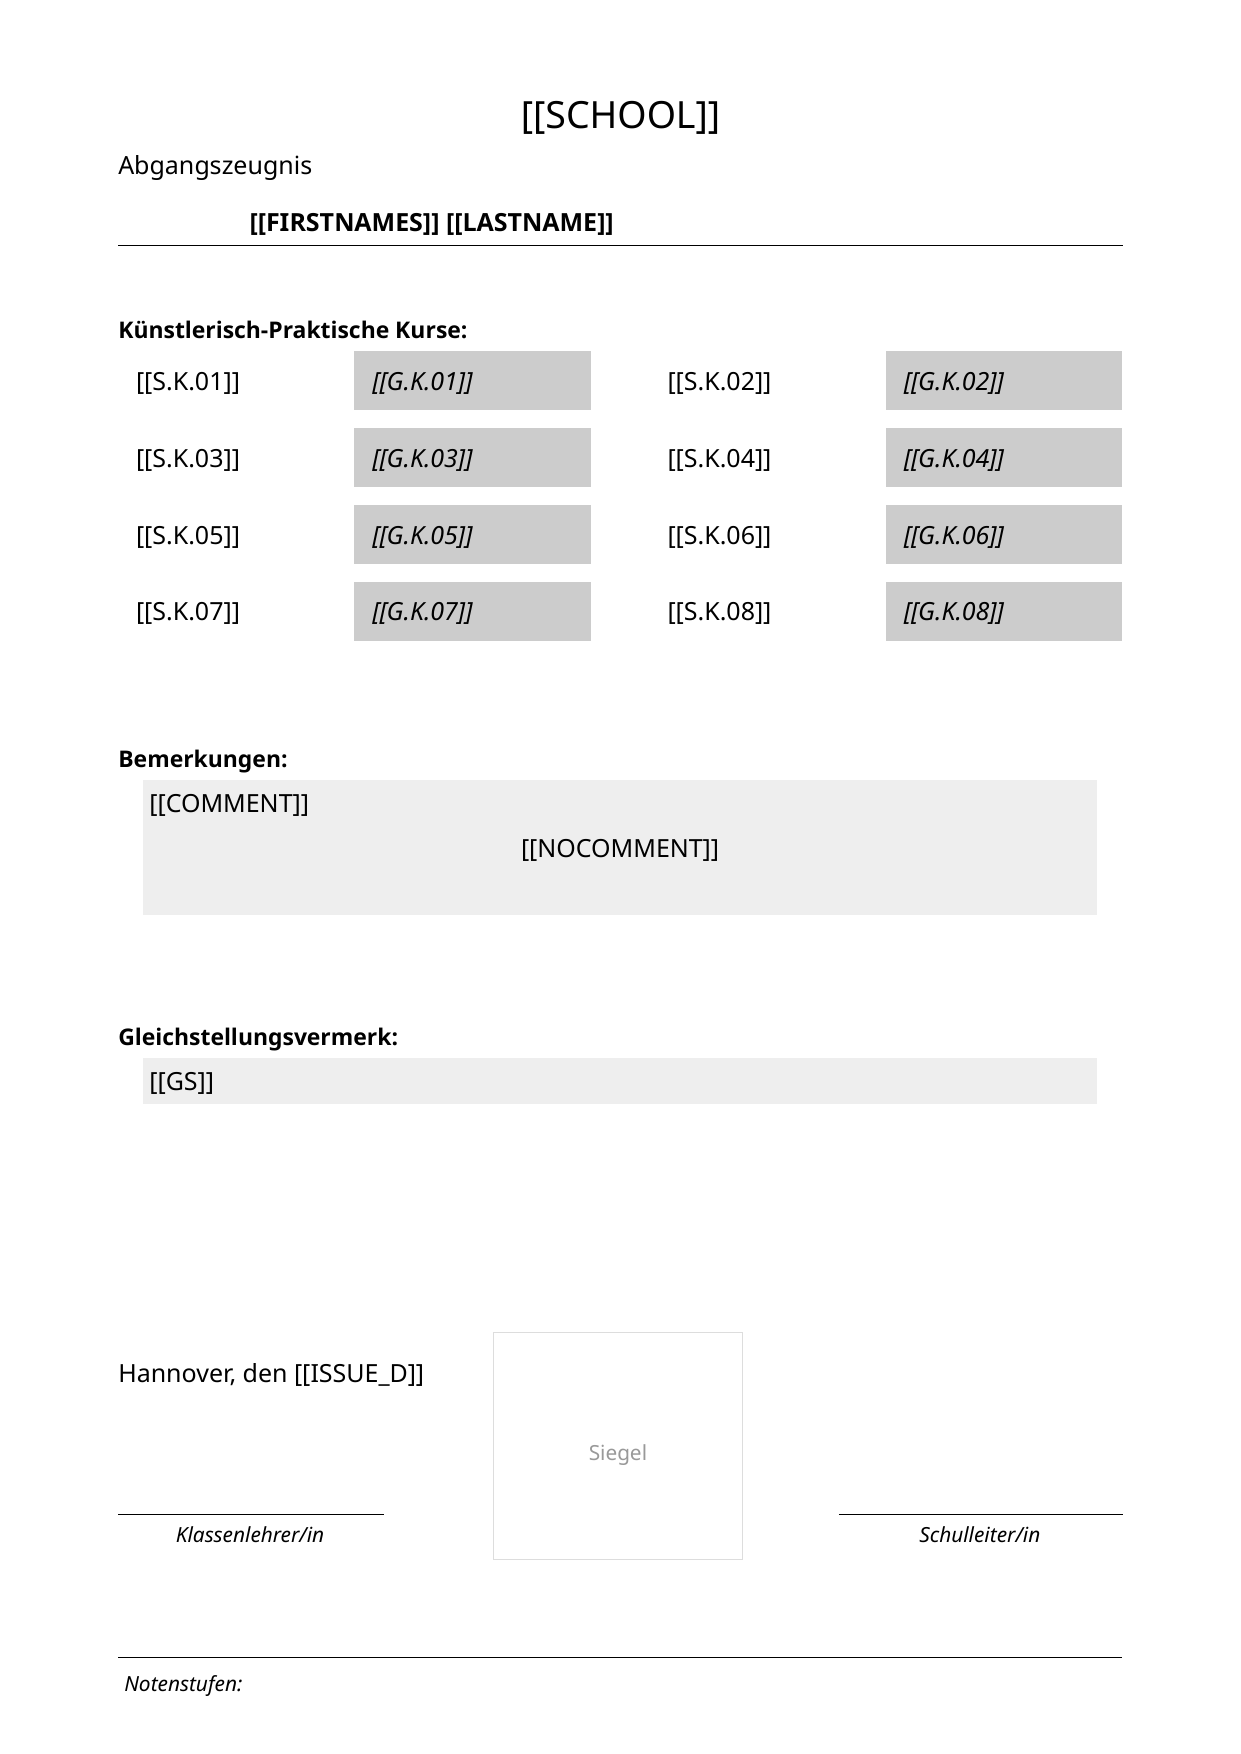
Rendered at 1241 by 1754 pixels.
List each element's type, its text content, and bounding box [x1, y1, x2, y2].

table_cell [[G.K.08]] [886, 582, 1122, 641]
table_cell [[G.K.05]] [354, 505, 591, 564]
text Gleichstellungsvermerk: [118, 1021, 1122, 1052]
table_header [591, 351, 649, 410]
table_header [743, 1390, 749, 1513]
table_header [[SCHOOL]] [118, 89, 1123, 148]
text [[COMMENT]] [149, 786, 1091, 820]
table_cell [650, 410, 886, 428]
table_cell [[S.K.07]] [118, 582, 354, 641]
table_cell [[G.K.06]] [886, 505, 1122, 564]
table_cell [591, 428, 649, 487]
table_cell [354, 487, 591, 505]
table_cell [743, 1514, 749, 1554]
table_header [955, 1658, 1122, 1710]
table_cell [118, 182, 396, 199]
table_cell [354, 564, 591, 582]
table_header [788, 1658, 955, 1710]
table_header [285, 1658, 453, 1710]
text Hannover, den [[ISSUE_D]] [118, 1356, 493, 1390]
table_cell [785, 148, 909, 182]
table_cell [650, 564, 886, 582]
table_cell [591, 505, 649, 564]
table_cell [118, 410, 354, 428]
table_header [[G.K.01]] [354, 351, 591, 410]
table_cell [749, 1514, 839, 1554]
table_cell [886, 410, 1122, 428]
table_cell [396, 182, 785, 199]
table_cell [384, 1514, 484, 1554]
table_cell [118, 199, 243, 245]
table_cell Abgangszeugnis [118, 148, 396, 182]
table_cell [[S.K.04]] [650, 428, 886, 487]
table_cell [118, 564, 354, 582]
table_header [118, 1390, 384, 1513]
table_header [384, 1390, 484, 1513]
table_cell [[G.K.07]] [354, 582, 591, 641]
table_header [749, 1390, 839, 1513]
table_cell [[G.K.03]] [354, 428, 591, 487]
table_header [839, 1390, 1123, 1513]
table_header [453, 1658, 620, 1710]
table_header [[G.K.02]] [886, 351, 1122, 410]
table_cell [[FIRSTNAMES]] [[LASTNAME]] [244, 199, 1123, 245]
text Künstlerisch-Praktische Kurse: [118, 314, 1122, 345]
table_cell [[S.K.06]] [650, 505, 886, 564]
table_cell [909, 148, 1123, 182]
table_cell [[G.K.04]] [886, 428, 1122, 487]
text [[GS]] [149, 1064, 1091, 1098]
table_cell [785, 182, 909, 199]
text Siegel [497, 1438, 739, 1467]
table_cell [396, 148, 494, 182]
table_cell [118, 487, 354, 505]
table_header Notenstufen: [118, 1658, 285, 1710]
table_cell [591, 410, 649, 428]
table_cell [886, 564, 1122, 582]
table_header [484, 1390, 493, 1513]
table_cell [354, 410, 591, 428]
table_cell Schulleiter/in [839, 1515, 1123, 1554]
table_cell [909, 182, 1123, 199]
table_cell [495, 148, 785, 182]
text [743, 1356, 1122, 1390]
text Bemerkungen: [118, 743, 1122, 774]
table_header [[S.K.02]] [650, 351, 886, 410]
table_header [620, 1658, 787, 1710]
text [[NOCOMMENT]] [521, 831, 719, 865]
table_cell [484, 1514, 493, 1554]
table_cell [650, 487, 886, 505]
table_cell [886, 487, 1122, 505]
table_cell Klassenlehrer/in [118, 1515, 384, 1554]
table_cell [591, 564, 649, 582]
table_header [[S.K.01]] [118, 351, 354, 410]
table_cell [591, 582, 649, 641]
table_cell [[S.K.05]] [118, 505, 354, 564]
table_cell [[S.K.08]] [650, 582, 886, 641]
table_cell [591, 487, 649, 505]
table_cell [[S.K.03]] [118, 428, 354, 487]
